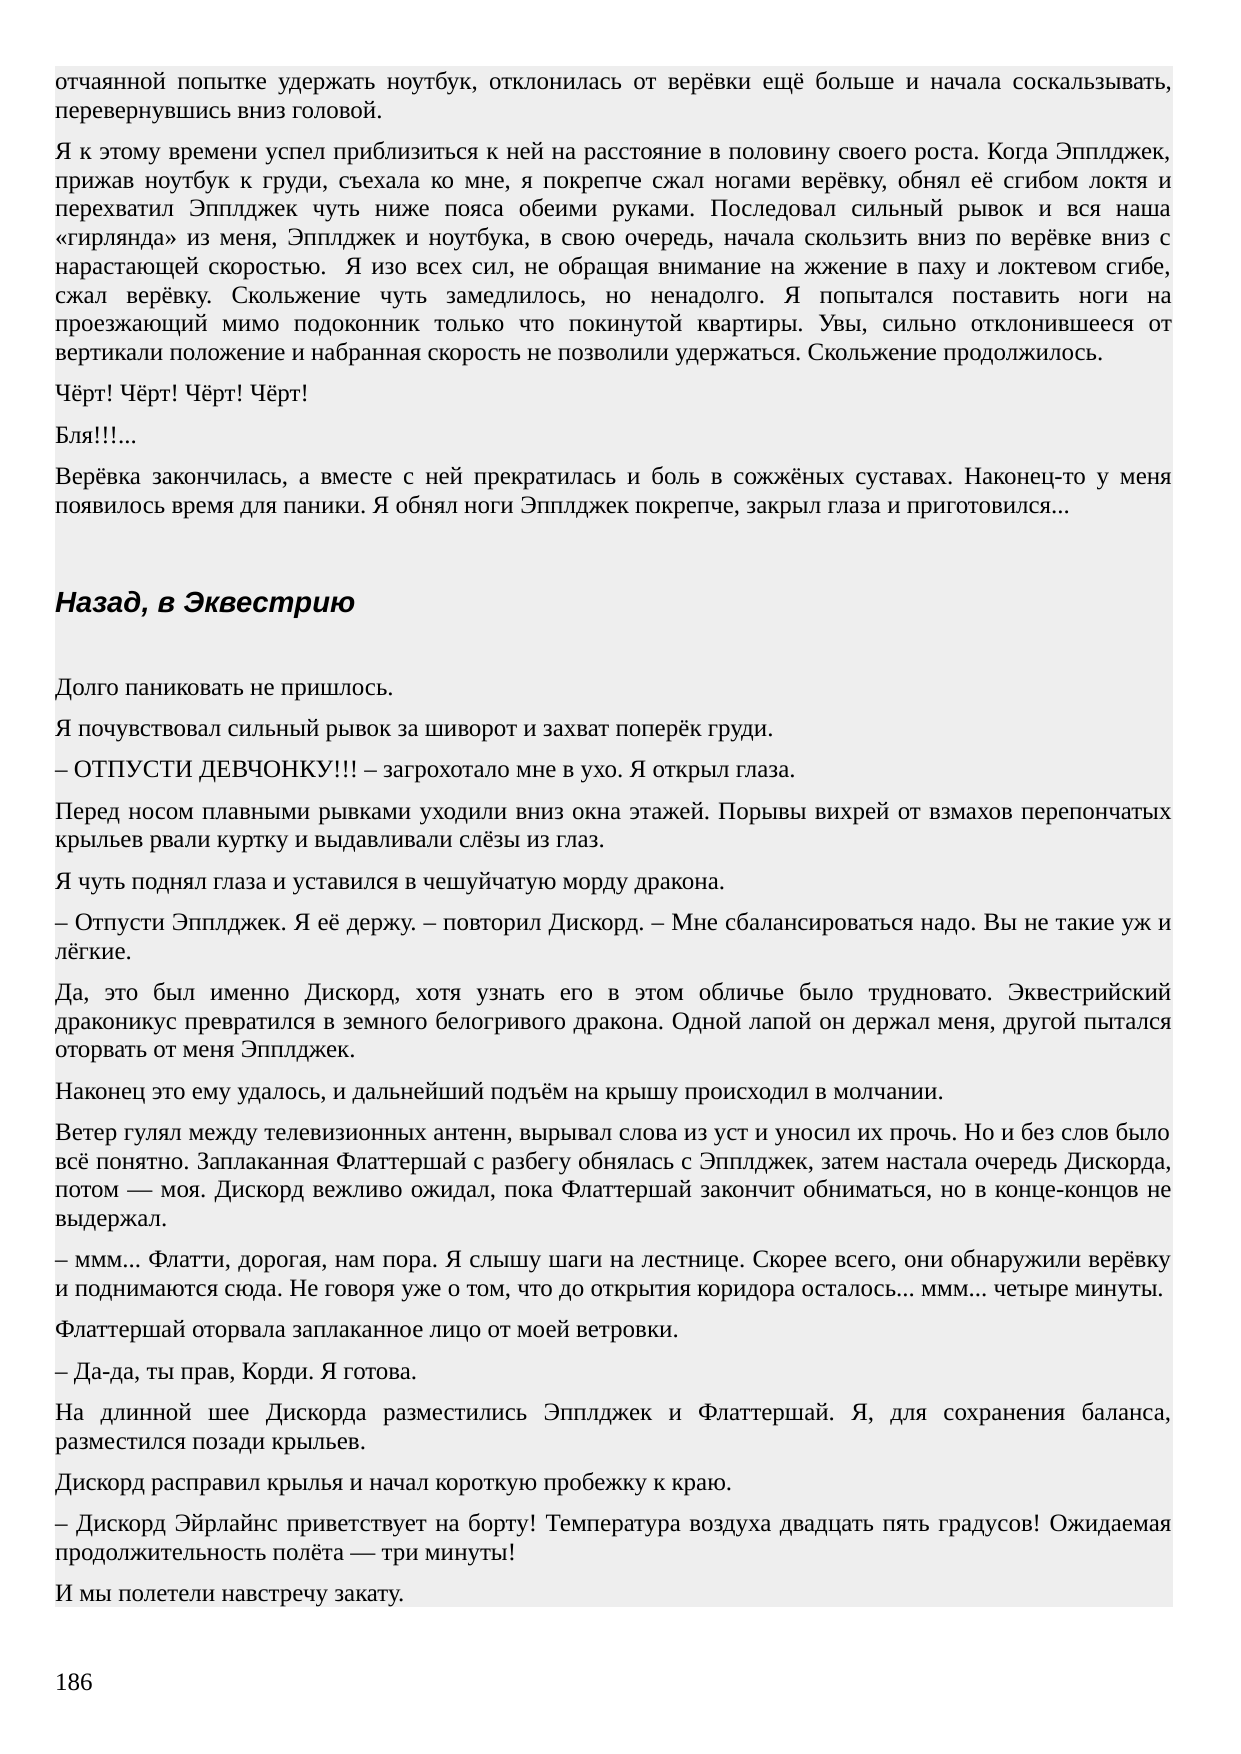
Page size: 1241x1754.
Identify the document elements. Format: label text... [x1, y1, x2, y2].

subtitle Назад, в Эквестрию [55, 585, 1173, 618]
text Я к этому времени успел приблизиться к ней на расстояние в половину своего роста. Когда Эпплджек, прижав ноутбук к груди, съехала ко мне, я покрепче сжал ногами верёвку, обнял её сгибом локтя и перехватил Эпплджек чуть ниже пояса обеими руками. Последовал сильный рывок и вся наша «гирлянда» из меня, Эпплджек и ноутбука, в свою очередь, начала скользить вниз по верёвке вниз с нарастающей скоростью. Я изо всех сил, не обращая внимание на жжение в паху и локтевом сгибе, сжал верёвку. Скольжение чуть замедлилось, но ненадолго. Я попытался поставить ноги на проезжающий мимо подоконник только что покинутой квартиры. Увы, сильно отклонившееся от вертикали положение и набранная скорость не позволили удержаться. Скольжение продолжилось. [55, 136, 1173, 366]
text Да, это был именно Дискорд, хотя узнать его в этом обличье было трудновато. Эквестрийский драконикус превратился в земного белогривого дракона. Одной лапой он держал меня, другой пытался оторвать от меня Эпплджек. [55, 977, 1173, 1063]
text Я почувствовал сильный рывок за шиворот и захват поперёк груди. [55, 713, 1173, 742]
text Верёвка закончилась, а вместе с ней прекратилась и боль в сожжёных суставах. Наконец-то у меня появилось время для паники. Я обнял ноги Эпплджек покрепче, закрыл глаза и приготовился... [55, 461, 1173, 518]
text – Да-да, ты прав, Корди. Я готова. [55, 1356, 1173, 1384]
text Флаттершай оторвала заплаканное лицо от моей ветровки. [55, 1314, 1173, 1343]
text Ветер гулял между телевизионных антенн, вырывал слова из уст и уносил их прочь. Но и без слов было всё понятно. Заплаканная Флаттершай с разбегу обнялась с Эпплджек, затем настала очередь Дискорда, потом — моя. Дискорд вежливо ожидал, пока Флаттершай закончит обниматься, но в конце-концов не выдержал. [55, 1117, 1173, 1232]
text – Дискорд Эйрлайнс приветствует на борту! Температура воздуха двадцать пять градусов! Ожидаемая продолжительность полёта — три минуты! [55, 1508, 1173, 1566]
text Перед носом плавными рывками уходили вниз окна этажей. Порывы вихрей от взмахов перепончатых крыльев рвали куртку и выдавливали слёзы из глаз. [55, 796, 1173, 853]
text Дискорд расправил крылья и начал короткую пробежку к краю. [55, 1467, 1173, 1496]
text Я чуть поднял глаза и уставился в чешуйчатую морду дракона. [55, 866, 1173, 894]
text – ОТПУСТИ ДЕВЧОНКУ!!! – загрохотало мне в ухо. Я открыл глаза. [55, 754, 1173, 783]
text На длинной шее Дискорда разместились Эпплджек и Флаттершай. Я, для сохранения баланса, разместился позади крыльев. [55, 1397, 1173, 1454]
text Чёрт! Чёрт! Чёрт! Чёрт! [55, 378, 1173, 407]
text Долго паниковать не пришлось. [55, 672, 1173, 701]
text Бля!!!... [55, 420, 1173, 448]
text – Отпусти Эпплджек. Я её держу. – повторил Дискорд. – Мне сбалансироваться надо. Вы не такие уж и лёгкие. [55, 907, 1173, 964]
text – ммм... Флатти, дорогая, нам пора. Я слышу шаги на лестнице. Скорее всего, они обнаружили верёвку и поднимаются сюда. Не говоря уже о том, что до открытия коридора осталось... ммм... четыре минуты. [55, 1244, 1173, 1302]
text отчаянной попытке удержать ноутбук, отклонилась от верёвки ещё больше и начала соскальзывать, перевернувшись вниз головой. [55, 66, 1173, 123]
text И мы полетели навстречу закату. [55, 1578, 1173, 1607]
text Наконец это ему удалось, и дальнейший подъём на крышу происходил в молчании. [55, 1076, 1173, 1104]
